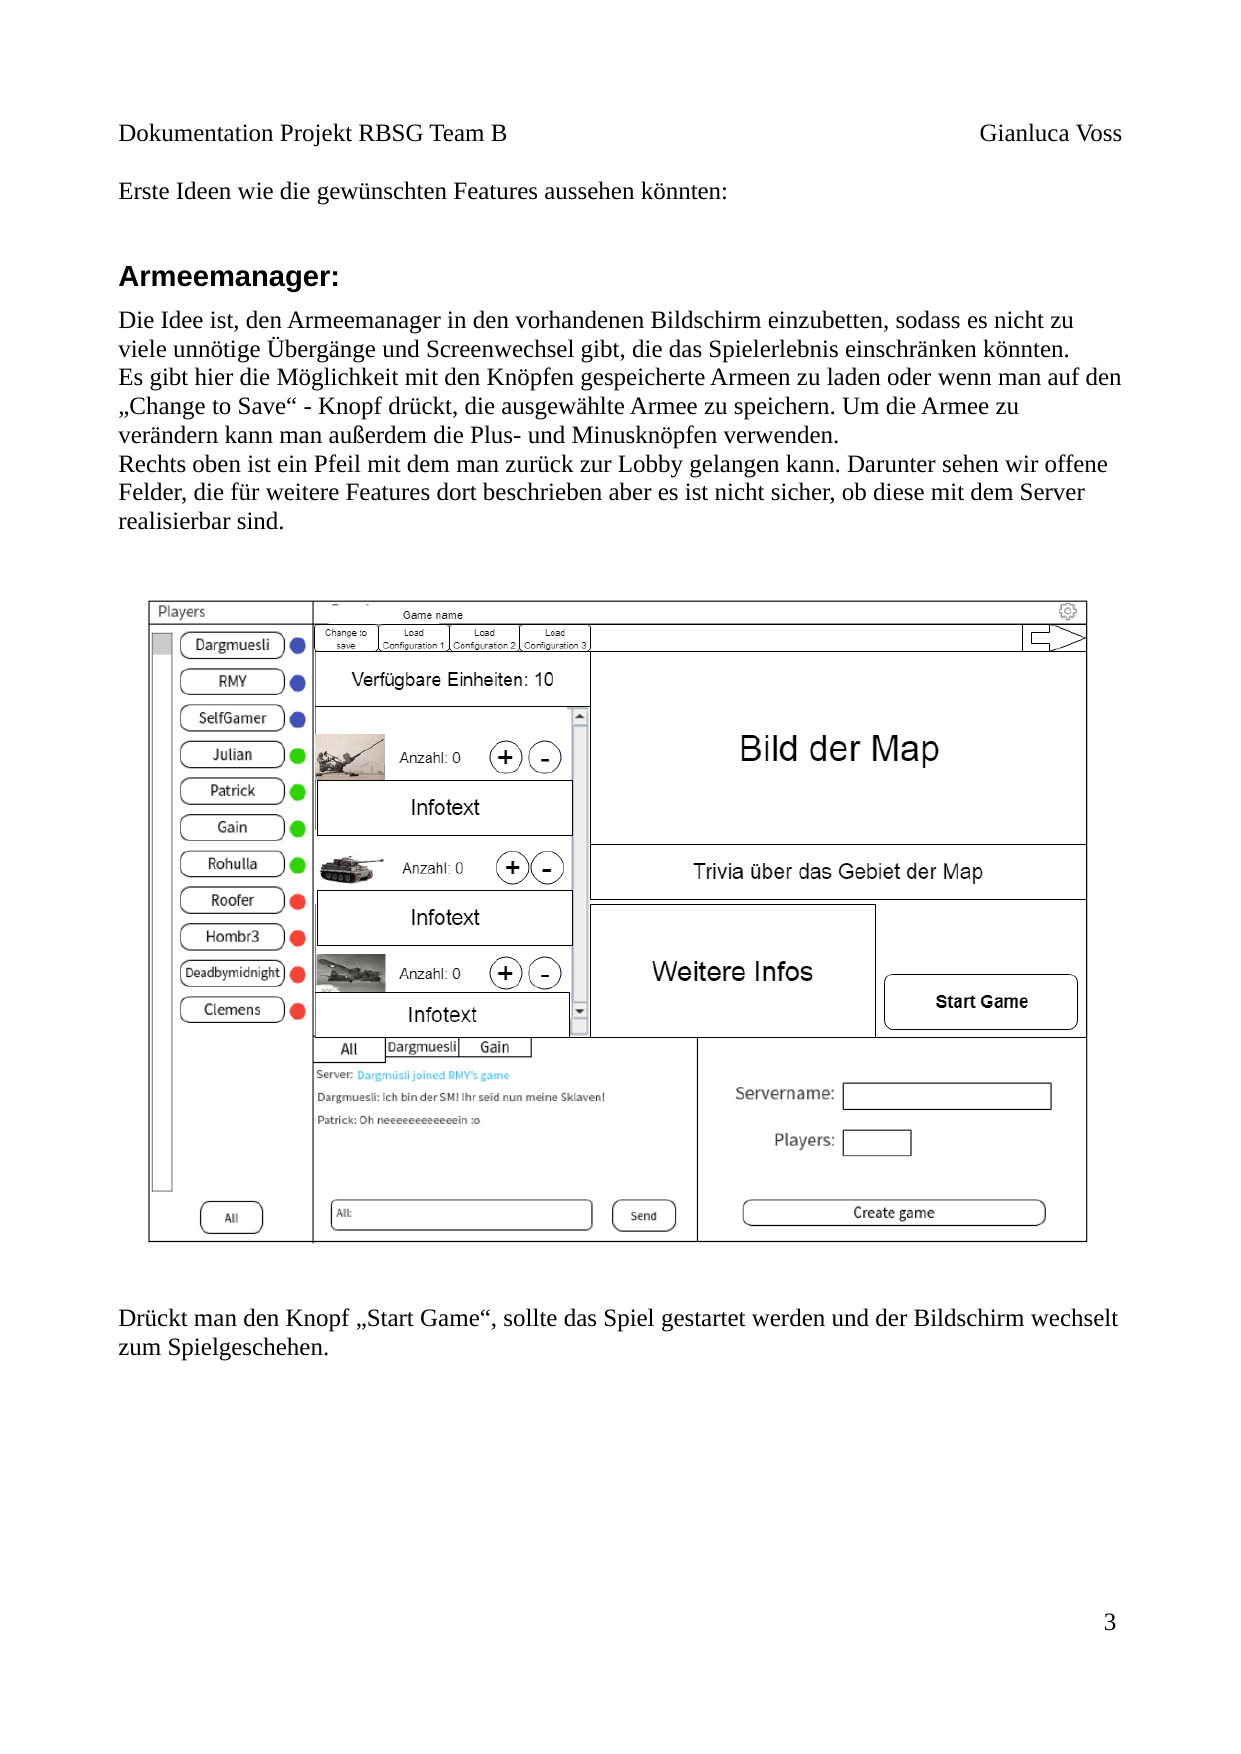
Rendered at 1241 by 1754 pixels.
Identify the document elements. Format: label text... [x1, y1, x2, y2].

subtitle Armeemanager: [118, 259, 1122, 292]
text Drückt man den Knopf „Start Game“, sollte das Spiel gestartet werden und der Bildschirm wechselt zum Spielgeschehen. [118, 1303, 1122, 1361]
text Rechts oben ist ein Pfeil mit dem man zurück zur Lobby gelangen kann. Darunter sehen wir offene Felder, die für weitere Features dort beschrieben aber es ist nicht sicher, ob diese mit dem Server realisierbar sind. [118, 449, 1122, 535]
text Es gibt hier die Möglichkeit mit den Knöpfen gespeicherte Armeen zu laden oder wenn man auf den „Change to Save“ - Knopf drückt, die ausgewählte Armee zu speichern. Um die Armee zu verändern kann man außerdem die Plus- und Minusknöpfen verwenden. [118, 362, 1122, 449]
text Die Idee ist, den Armeemanager in den vorhandenen Bildschirm einzubetten, sodass es nicht zu viele unnötige Übergänge und Screenwechsel gibt, die das Spielerlebnis einschränken könnten. [118, 305, 1122, 362]
text Erste Ideen wie die gewünschten Features aussehen könnten: [118, 176, 1122, 205]
picture [147, 592, 1093, 1246]
